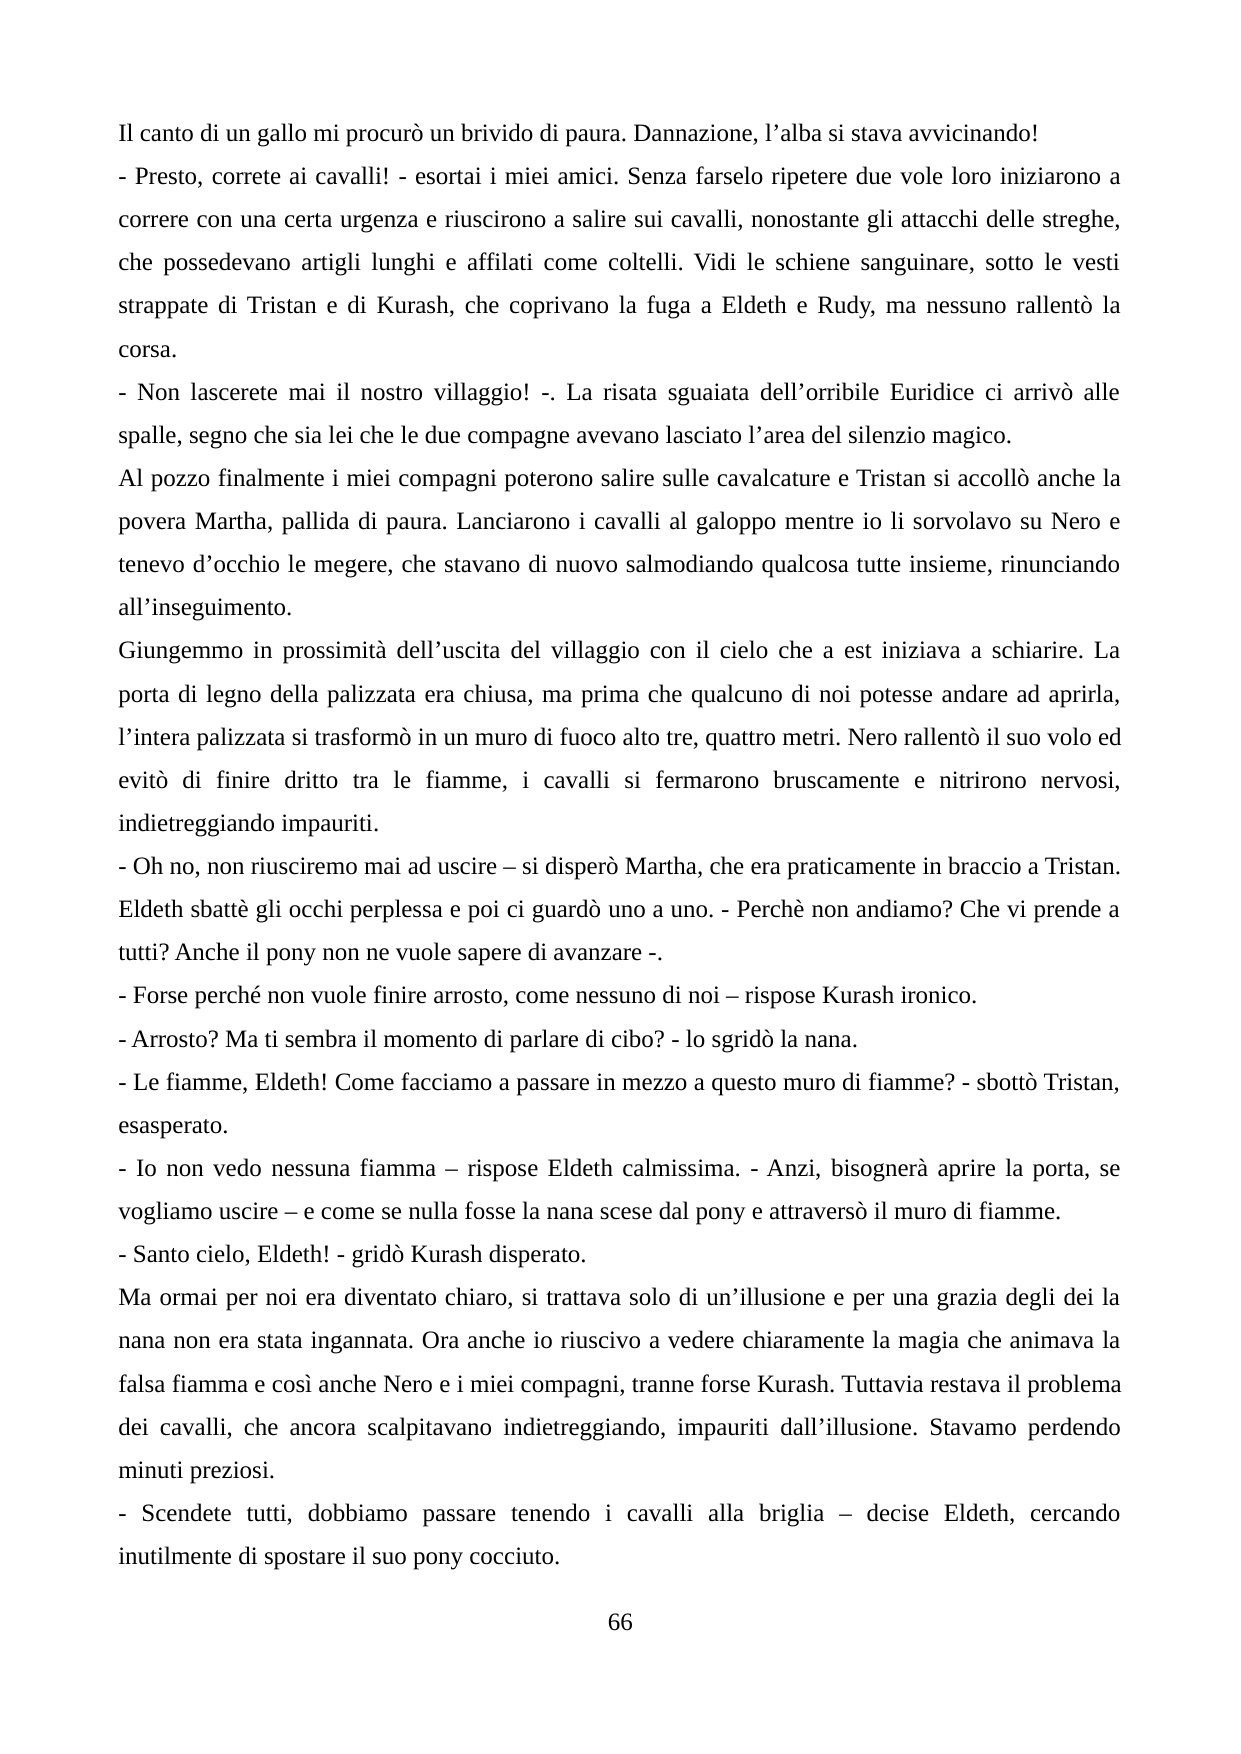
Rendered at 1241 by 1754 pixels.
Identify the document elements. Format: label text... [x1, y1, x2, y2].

text Eldeth sbattè gli occhi perplessa e poi ci guardò uno a uno. - Perchè non andiamo? Che vi prende a tutti? Anche il pony non ne vuole sapere di avanzare -. [118, 894, 1122, 966]
text - Le fiamme, Eldeth! Come facciamo a passare in mezzo a questo muro di fiamme? - sbottò Tristan, esasperato. [118, 1067, 1122, 1139]
text Giungemmo in prossimità dell’uscita del villaggio con il cielo che a est iniziava a schiarire. La porta di legno della palizzata era chiusa, ma prima che qualcuno di noi potesse andare ad aprirla, l’intera palizzata si trasformò in un muro di fuoco alto tre, quattro metri. Nero rallentò il suo volo ed evitò di finire dritto tra le fiamme, i cavalli si fermarono bruscamente e nitrirono nervosi, indietreggiando impauriti. [118, 636, 1122, 837]
text - Io non vedo nessuna fiamma – rispose Eldeth calmissima. - Anzi, bisognerà aprire la porta, se vogliamo uscire – e come se nulla fosse la nana scese dal pony e attraversò il muro di fiamme. [118, 1153, 1122, 1225]
text - Santo cielo, Eldeth! - gridò Kurash disperato. [118, 1239, 1122, 1268]
text Il canto di un gallo mi procurò un brivido di paura. Dannazione, l’alba si stava avvicinando! [118, 118, 1122, 147]
text Ma ormai per noi era diventato chiaro, si trattava solo di un’illusione e per una grazia degli dei la nana non era stata ingannata. Ora anche io riuscivo a vedere chiaramente la magia che animava la falsa fiamma e così anche Nero e i miei compagni, tranne forse Kurash. Tuttavia restava il problema dei cavalli, che ancora scalpitavano indietreggiando, impauriti dall’illusione. Stavamo perdendo minuti preziosi. [118, 1282, 1122, 1484]
text - Oh no, non riusciremo mai ad uscire – si disperò Martha, che era praticamente in braccio a Tristan. [118, 851, 1122, 880]
text - Arrosto? Ma ti sembra il momento di parlare di cibo? - lo sgridò la nana. [118, 1024, 1122, 1052]
text - Forse perché non vuole finire arrosto, come nessuno di noi – rispose Kurash ironico. [118, 981, 1122, 1009]
text - Non lascerete mai il nostro villaggio! -. La risata sguaiata dell’orribile Euridice ci arrivò alle spalle, segno che sia lei che le due compagne avevano lasciato l’area del silenzio magico. [118, 377, 1122, 449]
text - Presto, correte ai cavalli! - esortai i miei amici. Senza farselo ripetere due vole loro iniziarono a correre con una certa urgenza e riuscirono a salire sui cavalli, nonostante gli attacchi delle streghe, che possedevano artigli lunghi e affilati come coltelli. Vidi le schiene sanguinare, sotto le vesti strappate di Tristan e di Kurash, che coprivano la fuga a Eldeth e Rudy, ma nessuno rallentò la corsa. [118, 161, 1122, 362]
text Al pozzo finalmente i miei compagni poterono salire sulle cavalcature e Tristan si accollò anche la povera Martha, pallida di paura. Lanciarono i cavalli al galoppo mentre io li sorvolavo su Nero e tenevo d’occhio le megere, che stavano di nuovo salmodiando qualcosa tutte insieme, rinunciando all’inseguimento. [118, 463, 1122, 621]
text - Scendete tutti, dobbiamo passare tenendo i cavalli alla briglia – decise Eldeth, cercando inutilmente di spostare il suo pony cocciuto. [118, 1498, 1122, 1570]
